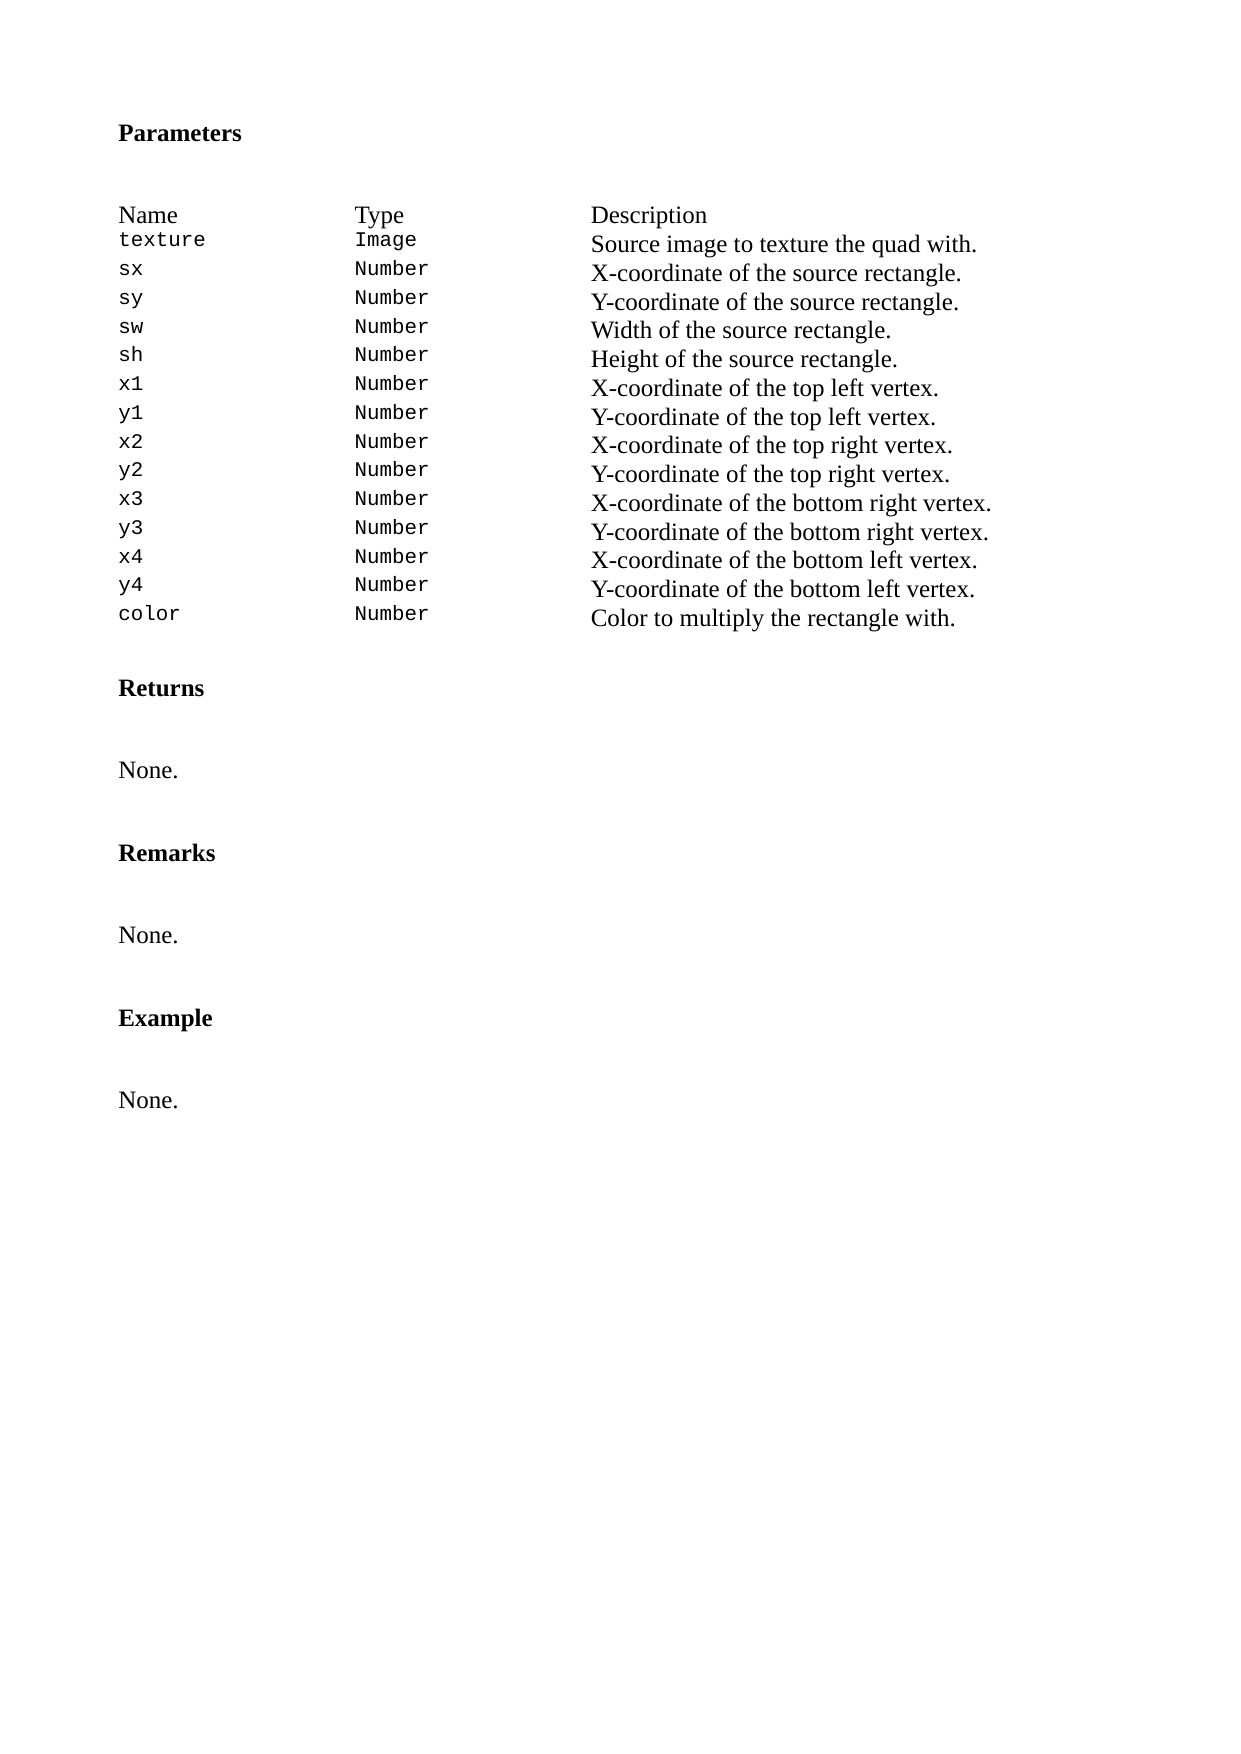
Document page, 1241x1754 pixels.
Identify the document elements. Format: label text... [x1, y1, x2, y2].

text None. [118, 921, 1122, 949]
table_cell Color to multiply the rectangle with. [591, 603, 1122, 632]
table_cell y2 [118, 459, 354, 488]
table_cell x4 [118, 546, 354, 574]
table_header Description [591, 201, 1122, 229]
table_cell Number [354, 574, 591, 603]
table_cell sy [118, 287, 354, 316]
table_cell Number [354, 431, 591, 459]
table_cell Number [354, 316, 591, 344]
table_cell Y-coordinate of the top left vertex. [591, 402, 1122, 431]
table_cell Number [354, 344, 591, 373]
text Parameters [118, 118, 1122, 147]
table_cell y1 [118, 402, 354, 431]
table_cell sx [118, 258, 354, 287]
table_cell Number [354, 459, 591, 488]
table_cell sh [118, 344, 354, 373]
text Remarks [118, 838, 1122, 867]
table_cell x3 [118, 488, 354, 517]
table_cell Height of the source rectangle. [591, 344, 1122, 373]
table_cell Width of the source rectangle. [591, 316, 1122, 344]
table_cell X-coordinate of the top left vertex. [591, 373, 1122, 402]
table_cell Source image to texture the quad with. [591, 229, 1122, 258]
table_cell texture [118, 229, 354, 258]
table_cell X-coordinate of the source rectangle. [591, 258, 1122, 287]
table_cell Number [354, 488, 591, 517]
table_cell color [118, 603, 354, 632]
table_cell X-coordinate of the bottom left vertex. [591, 546, 1122, 574]
table_cell sw [118, 316, 354, 344]
text None. [118, 1086, 1122, 1114]
table_cell Y-coordinate of the source rectangle. [591, 287, 1122, 316]
table_cell y4 [118, 574, 354, 603]
table_cell Y-coordinate of the bottom right vertex. [591, 517, 1122, 546]
table_cell Number [354, 258, 591, 287]
table_cell Y-coordinate of the top right vertex. [591, 459, 1122, 488]
table_cell Number [354, 402, 591, 431]
table_header Type [354, 201, 591, 229]
table_cell x1 [118, 373, 354, 402]
table_cell X-coordinate of the bottom right vertex. [591, 488, 1122, 517]
table_cell Y-coordinate of the bottom left vertex. [591, 574, 1122, 603]
table_cell Number [354, 517, 591, 546]
table_cell Number [354, 603, 591, 632]
text None. [118, 756, 1122, 784]
table_header Name [118, 201, 354, 229]
table_cell Image [354, 229, 591, 258]
table_cell Number [354, 373, 591, 402]
table_cell x2 [118, 431, 354, 459]
text Returns [118, 673, 1122, 702]
text Example [118, 1003, 1122, 1032]
table_cell X-coordinate of the top right vertex. [591, 431, 1122, 459]
table_cell Number [354, 546, 591, 574]
table_cell Number [354, 287, 591, 316]
table_cell y3 [118, 517, 354, 546]
